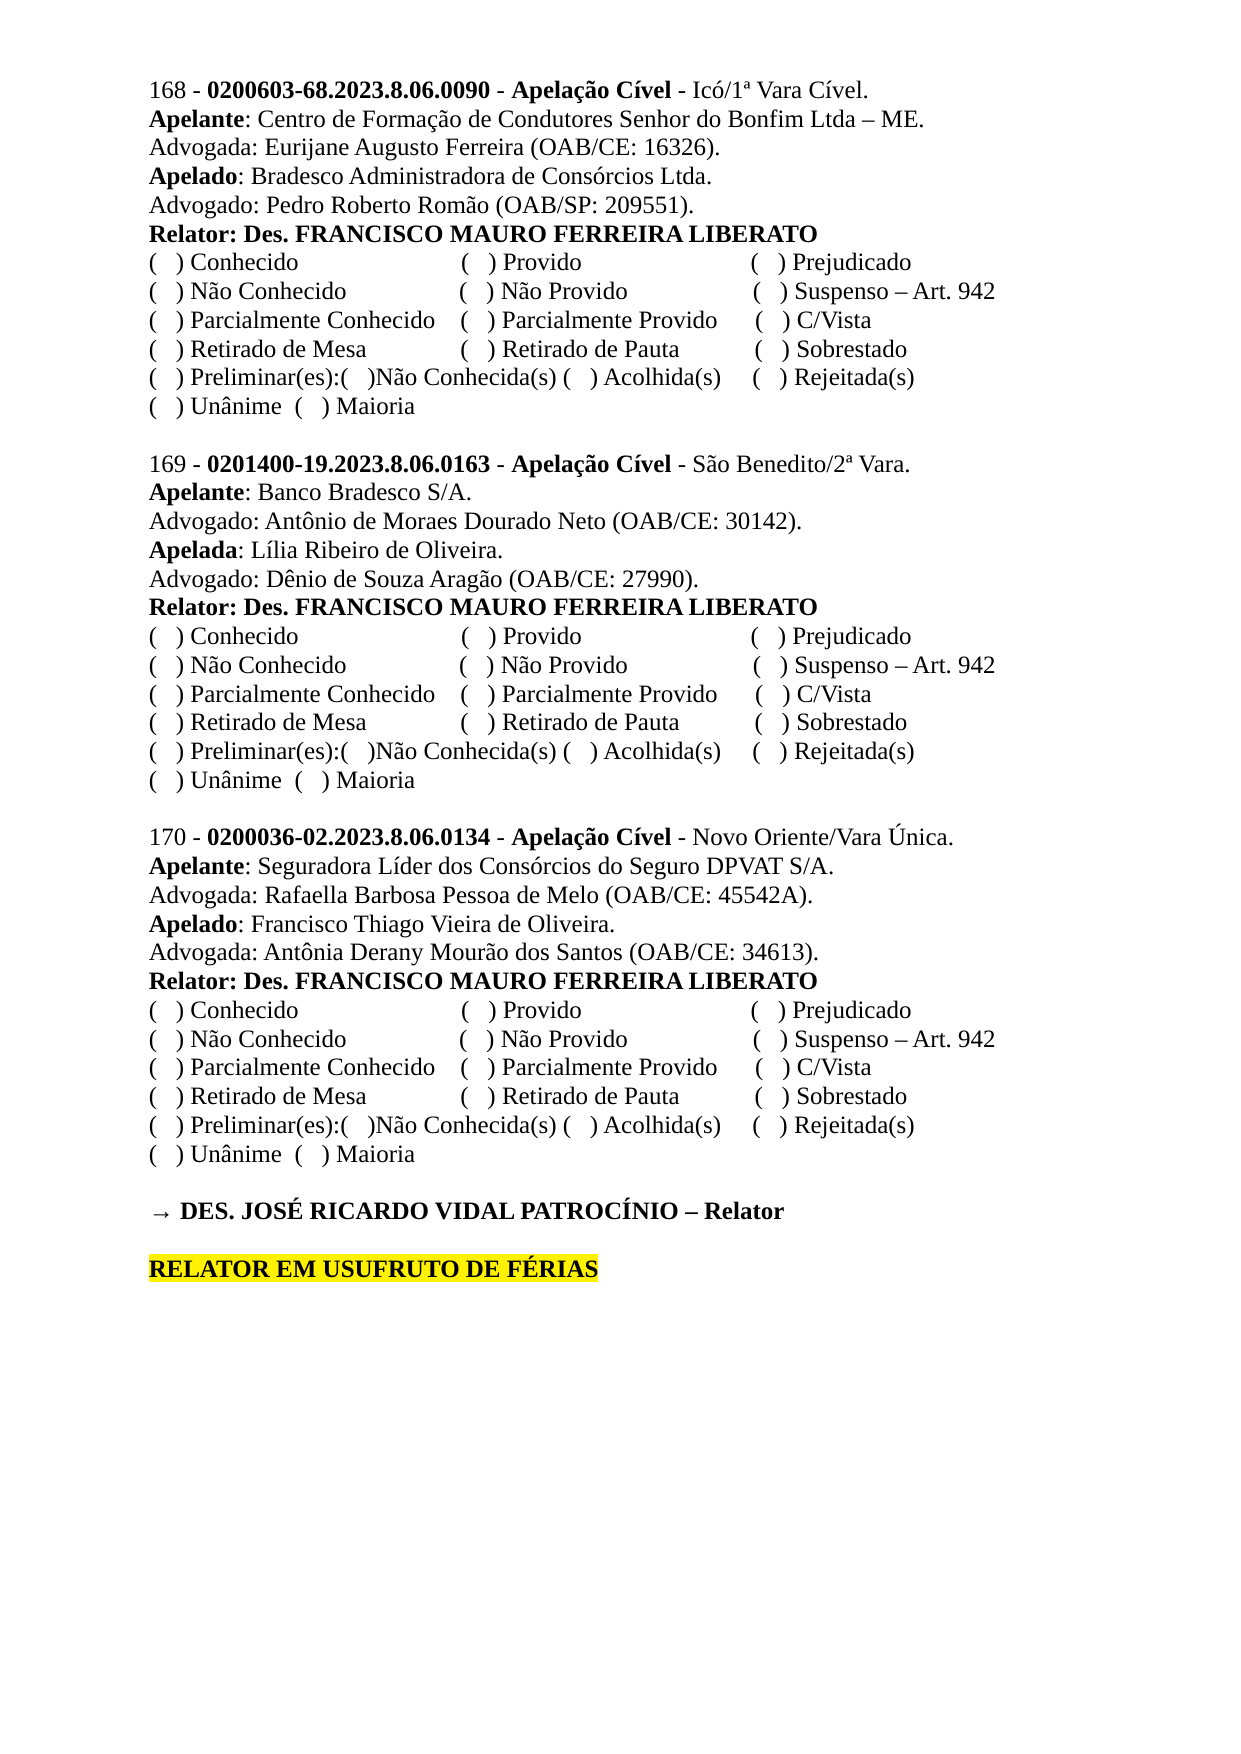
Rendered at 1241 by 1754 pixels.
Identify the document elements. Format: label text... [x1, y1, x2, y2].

text Relator: Des. FRANCISCO MAURO FERREIRA LIBERATO [148, 966, 1141, 995]
text 168 - 0200603-68.2023.8.06.0090 - Apelação Cível - Icó/1ª Vara Cível. [148, 75, 1141, 104]
text ( ) Unânime ( ) Maioria [148, 391, 1158, 420]
text ( ) Retirado de Mesa ( ) Retirado de Pauta ( ) Sobrestado [148, 707, 1158, 736]
text ( ) Unânime ( ) Maioria [148, 1139, 1158, 1167]
text RELATOR EM USUFRUTO DE FÉRIAS [148, 1254, 1141, 1282]
text ( ) Parcialmente Conhecido ( ) Parcialmente Provido ( ) C/Vista [148, 679, 1158, 707]
text ( ) Conhecido ( ) Provido ( ) Prejudicado [148, 995, 1141, 1024]
text Advogado: Pedro Roberto Romão (OAB/SP: 209551). [148, 190, 1141, 219]
text Apelante: Centro de Formação de Condutores Senhor do Bonfim Ltda – ME. [148, 104, 1141, 132]
text ( ) Preliminar(es):( )Não Conhecida(s) ( ) Acolhida(s) ( ) Rejeitada(s) [148, 1110, 1158, 1139]
text Advogada: Rafaella Barbosa Pessoa de Melo (OAB/CE: 45542A). [148, 880, 1141, 909]
text 169 - 0201400-19.2023.8.06.0163 - Apelação Cível - São Benedito/2ª Vara. [148, 449, 1141, 477]
text ( ) Retirado de Mesa ( ) Retirado de Pauta ( ) Sobrestado [148, 1081, 1158, 1110]
text Relator: Des. FRANCISCO MAURO FERREIRA LIBERATO [148, 219, 1141, 247]
text Apelante: Seguradora Líder dos Consórcios do Seguro DPVAT S/A. [148, 851, 1141, 880]
text Advogada: Eurijane Augusto Ferreira (OAB/CE: 16326). [148, 132, 1141, 161]
text ( ) Retirado de Mesa ( ) Retirado de Pauta ( ) Sobrestado [148, 334, 1158, 362]
text Apelado: Bradesco Administradora de Consórcios Ltda. [148, 161, 1141, 190]
text ( ) Parcialmente Conhecido ( ) Parcialmente Provido ( ) C/Vista [148, 1052, 1158, 1081]
text ( ) Preliminar(es):( )Não Conhecida(s) ( ) Acolhida(s) ( ) Rejeitada(s) [148, 362, 1158, 391]
text ( ) Conhecido ( ) Provido ( ) Prejudicado [148, 621, 1141, 650]
text Apelante: Banco Bradesco S/A. [148, 477, 1141, 506]
text Apelada: Lília Ribeiro de Oliveira. [148, 535, 1141, 564]
text 170 - 0200036-02.2023.8.06.0134 - Apelação Cível - Novo Oriente/Vara Única. [148, 822, 1141, 851]
text Advogada: Antônia Derany Mourão dos Santos (OAB/CE: 34613). [148, 937, 1141, 966]
text Advogado: Antônio de Moraes Dourado Neto (OAB/CE: 30142). [148, 506, 1141, 535]
text ( ) Conhecido ( ) Provido ( ) Prejudicado [148, 247, 1141, 276]
text ( ) Não Conhecido ( ) Não Provido ( ) Suspenso – Art. 942 [148, 276, 1158, 305]
text Relator: Des. FRANCISCO MAURO FERREIRA LIBERATO [148, 592, 1141, 621]
text Advogado: Dênio de Souza Aragão (OAB/CE: 27990). [148, 564, 1141, 592]
text ( ) Não Conhecido ( ) Não Provido ( ) Suspenso – Art. 942 [148, 650, 1158, 679]
text → DES. JOSÉ RICARDO VIDAL PATROCÍNIO – Relator [148, 1196, 1141, 1225]
text ( ) Unânime ( ) Maioria [148, 765, 1158, 794]
text ( ) Não Conhecido ( ) Não Provido ( ) Suspenso – Art. 942 [148, 1024, 1158, 1052]
text Apelado: Francisco Thiago Vieira de Oliveira. [148, 909, 1141, 937]
text ( ) Parcialmente Conhecido ( ) Parcialmente Provido ( ) C/Vista [148, 305, 1158, 334]
text ( ) Preliminar(es):( )Não Conhecida(s) ( ) Acolhida(s) ( ) Rejeitada(s) [148, 736, 1158, 765]
